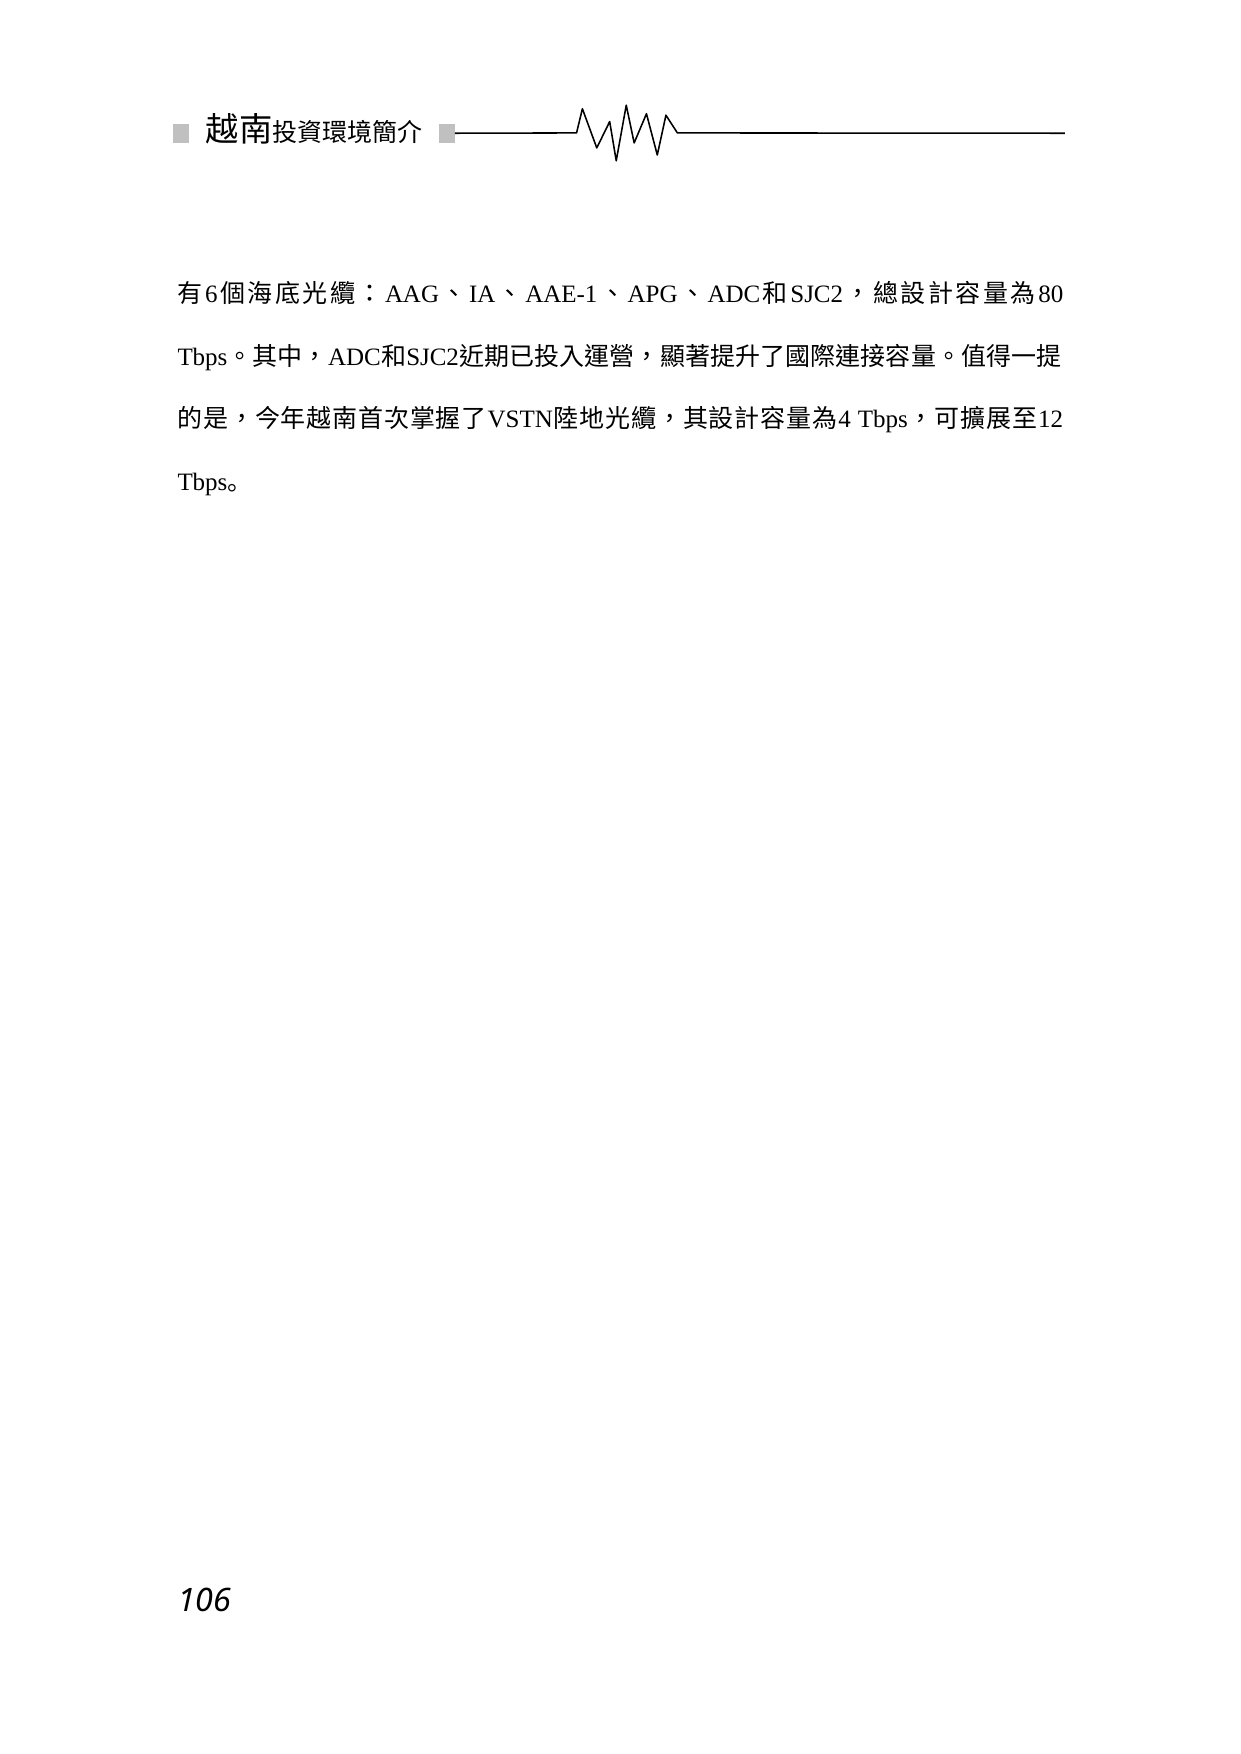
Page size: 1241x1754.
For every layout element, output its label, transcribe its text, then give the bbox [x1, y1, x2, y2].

text 有6個海底光纜：AAG、IA、AAE-1、APG、ADC和SJC2，總設計容量為80 Tbps。其中，ADC和SJC2近期已投入運營，顯著提升了國際連接容量。值得一提的是，今年越南首次掌握了VSTN陸地光纜，其設計容量為4 Tbps，可擴展至12 Tbps。 [177, 250, 1063, 500]
